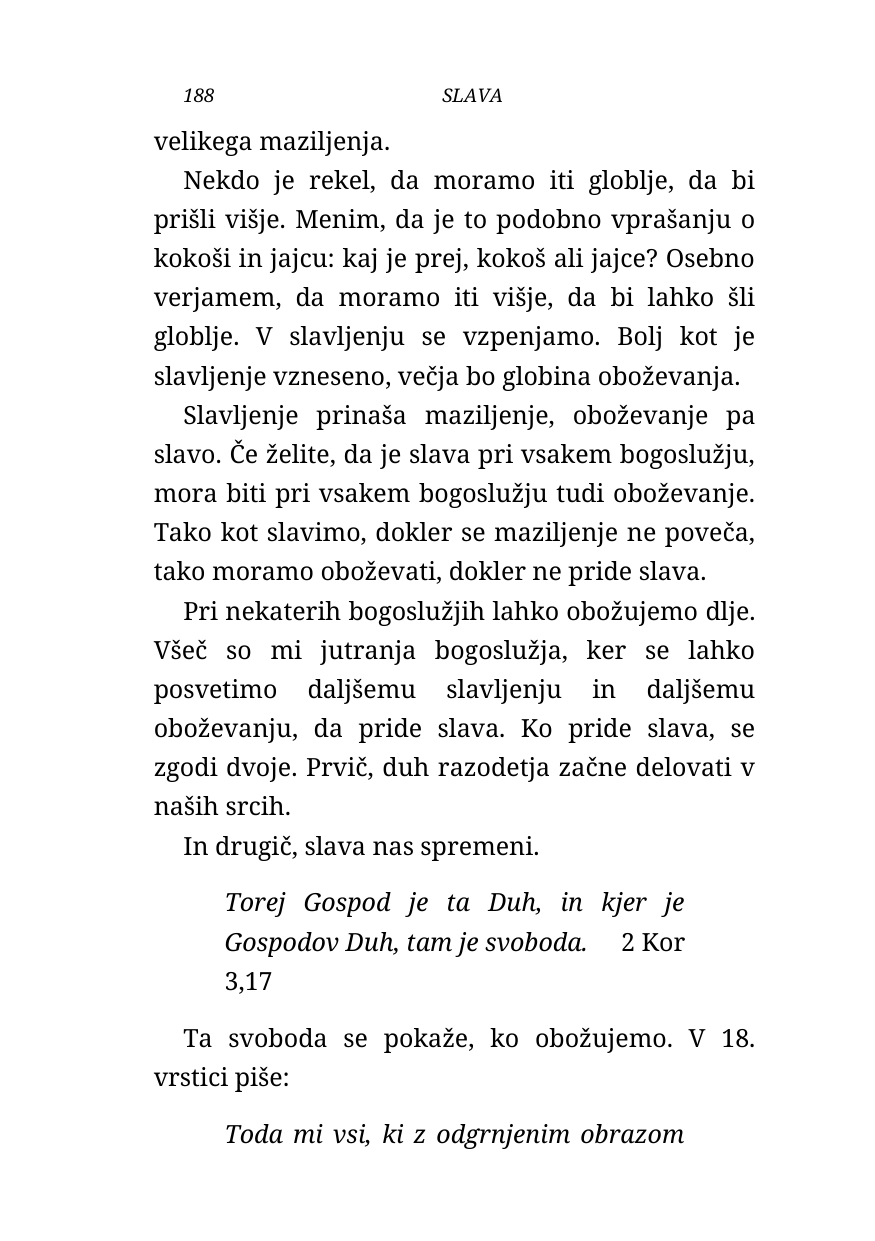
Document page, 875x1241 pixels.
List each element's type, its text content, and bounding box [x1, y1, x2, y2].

text In drugič, slava nas spremeni. [153, 828, 756, 862]
text Slavljenje prinaša maziljenje, oboževanje pa slavo. Če želite, da je slava pri vsakem bogoslužju, mora biti pri vsakem bogoslužju tudi oboževanje. Tako kot slavimo, dokler se maziljenje ne poveča, tako moramo oboževati, dokler ne pride slava. [153, 397, 756, 588]
text Torej Gospod je ta Duh, in kjer je Gospodov Duh, tam je svoboda. 2 Kor 3,17 [224, 885, 685, 997]
text Ta svoboda se pokaže, ko obožujemo. V 18. vrstici piše: [153, 1020, 756, 1093]
text Nekdo je rekel, da moramo iti globlje, da bi prišli višje. Menim, da je to podobno vprašanju o kokoši in jajcu: kaj je prej, kokoš ali jajce? Osebno verjamem, da moramo iti višje, da bi lahko šli globlje. V slavljenju se vzpenjamo. Bolj kot je slavljenje vzneseno, večja bo globina oboževanja. [153, 162, 756, 392]
text Pri nekaterih bogoslužjih lahko obožujemo dlje. Všeč so mi jutranja bogoslužja, ker se lahko posvetimo daljšemu slavljenju in daljšemu oboževanju, da pride slava. Ko pride slava, se zgodi dvoje. Prvič, duh razodetja začne delovati v naših srcih. [153, 593, 756, 823]
text velikega maziljenja. [153, 123, 756, 157]
text Toda mi vsi, ki z odgrnjenim obrazom [224, 1116, 685, 1150]
